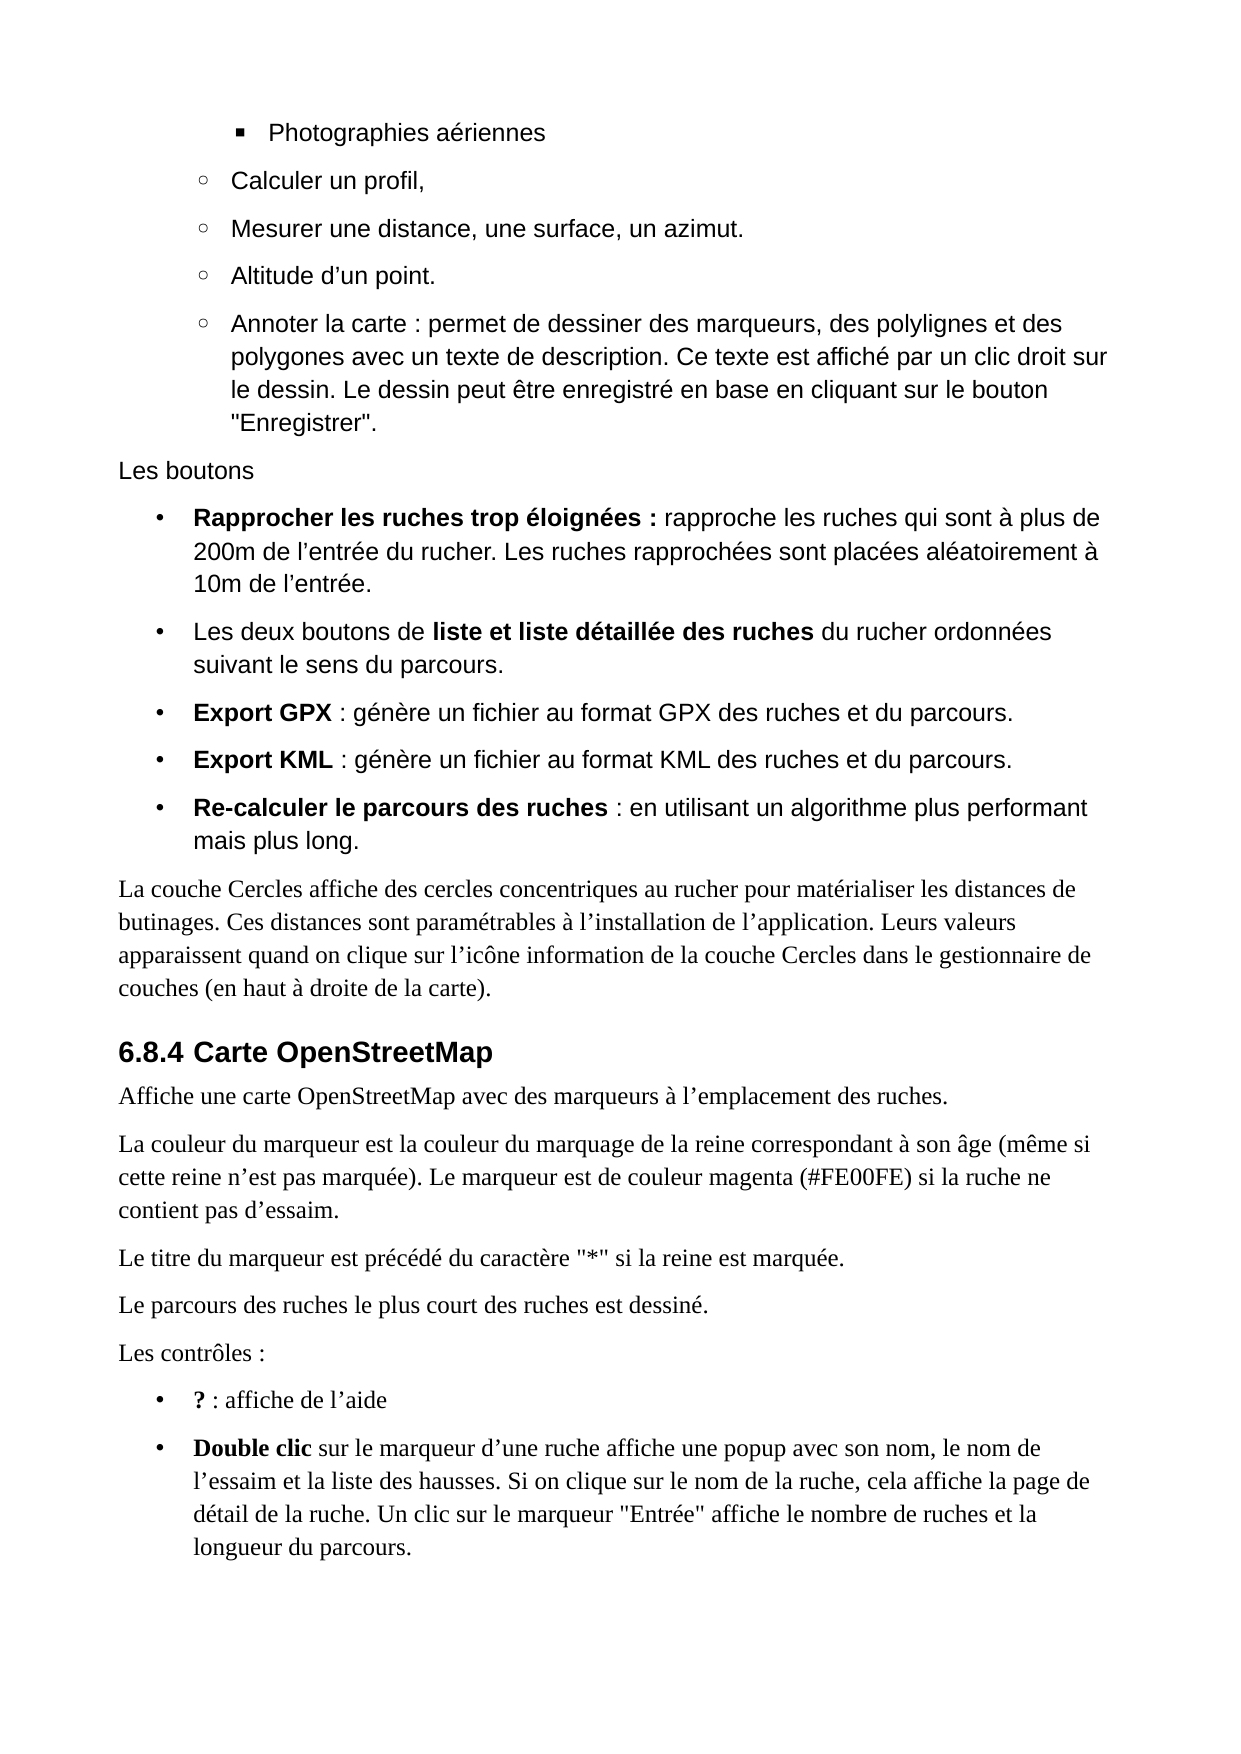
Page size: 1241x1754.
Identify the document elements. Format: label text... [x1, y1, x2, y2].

text Le parcours des ruches le plus court des ruches est dessiné. [118, 1290, 1122, 1319]
list Re-calculer le parcours des ruches : en utilisant un algorithme plus performant mais plus long. [156, 793, 1122, 855]
list Mesurer une distance, une surface, un azimut. [193, 213, 1122, 242]
list Double clic sur le marqueur d’une ruche affiche une popup avec son nom, le nom de l’essaim et la liste des hausses. Si on clique sur le nom de la ruche, cela affiche la page de détail de la ruche. Un clic sur le marqueur "Entrée" affiche le nombre de ruches et la longueur du parcours. [156, 1433, 1122, 1561]
list Export KML : génère un fichier au format KML des ruches et du parcours. [156, 746, 1122, 774]
list Altitude d’un point. [193, 261, 1122, 290]
text Le titre du marqueur est précédé du caractère "*" si la reine est marquée. [118, 1243, 1122, 1271]
list Annoter la carte : permet de dessiner des marqueurs, des polylignes et des polygones avec un texte de description. Ce texte est affiché par un clic droit sur le dessin. Le dessin peut être enregistré en base en cliquant sur le bouton "Enregistrer". [193, 309, 1122, 437]
list Calculer un profil, [193, 166, 1122, 195]
text La couche Cercles affiche des cercles concentriques au rucher pour matérialiser les distances de butinages. Ces distances sont paramétrables à l’installation de l’application. Leurs valeurs apparaissent quand on clique sur l’icône information de la couche Cercles dans le gestionnaire de couches (en haut à droite de la carte). [118, 874, 1122, 1002]
text Les boutons [118, 456, 1122, 484]
text La couleur du marqueur est la couleur du marquage de la reine correspondant à son âge (même si cette reine n’est pas marquée). Le marqueur est de couleur magenta (#FE00FE) si la ruche ne contient pas d’essaim. [118, 1129, 1122, 1224]
list Rapprocher les ruches trop éloignées : rapproche les ruches qui sont à plus de 200m de l’entrée du rucher. Les ruches rapprochées sont placées aléatoirement à 10m de l’entrée. [156, 503, 1122, 598]
subtitle Carte OpenStreetMap [118, 1035, 1122, 1069]
list Export GPX : génère un fichier au format GPX des ruches et du parcours. [156, 698, 1122, 727]
text Les contrôles : [118, 1338, 1122, 1367]
list Photographies aériennes [231, 118, 1122, 147]
text Affiche une carte OpenStreetMap avec des marqueurs à l’emplacement des ruches. [118, 1081, 1122, 1110]
list Les deux boutons de liste et liste détaillée des ruches du rucher ordonnées suivant le sens du parcours. [156, 617, 1122, 679]
list ? : affiche de l’aide [156, 1386, 1122, 1414]
